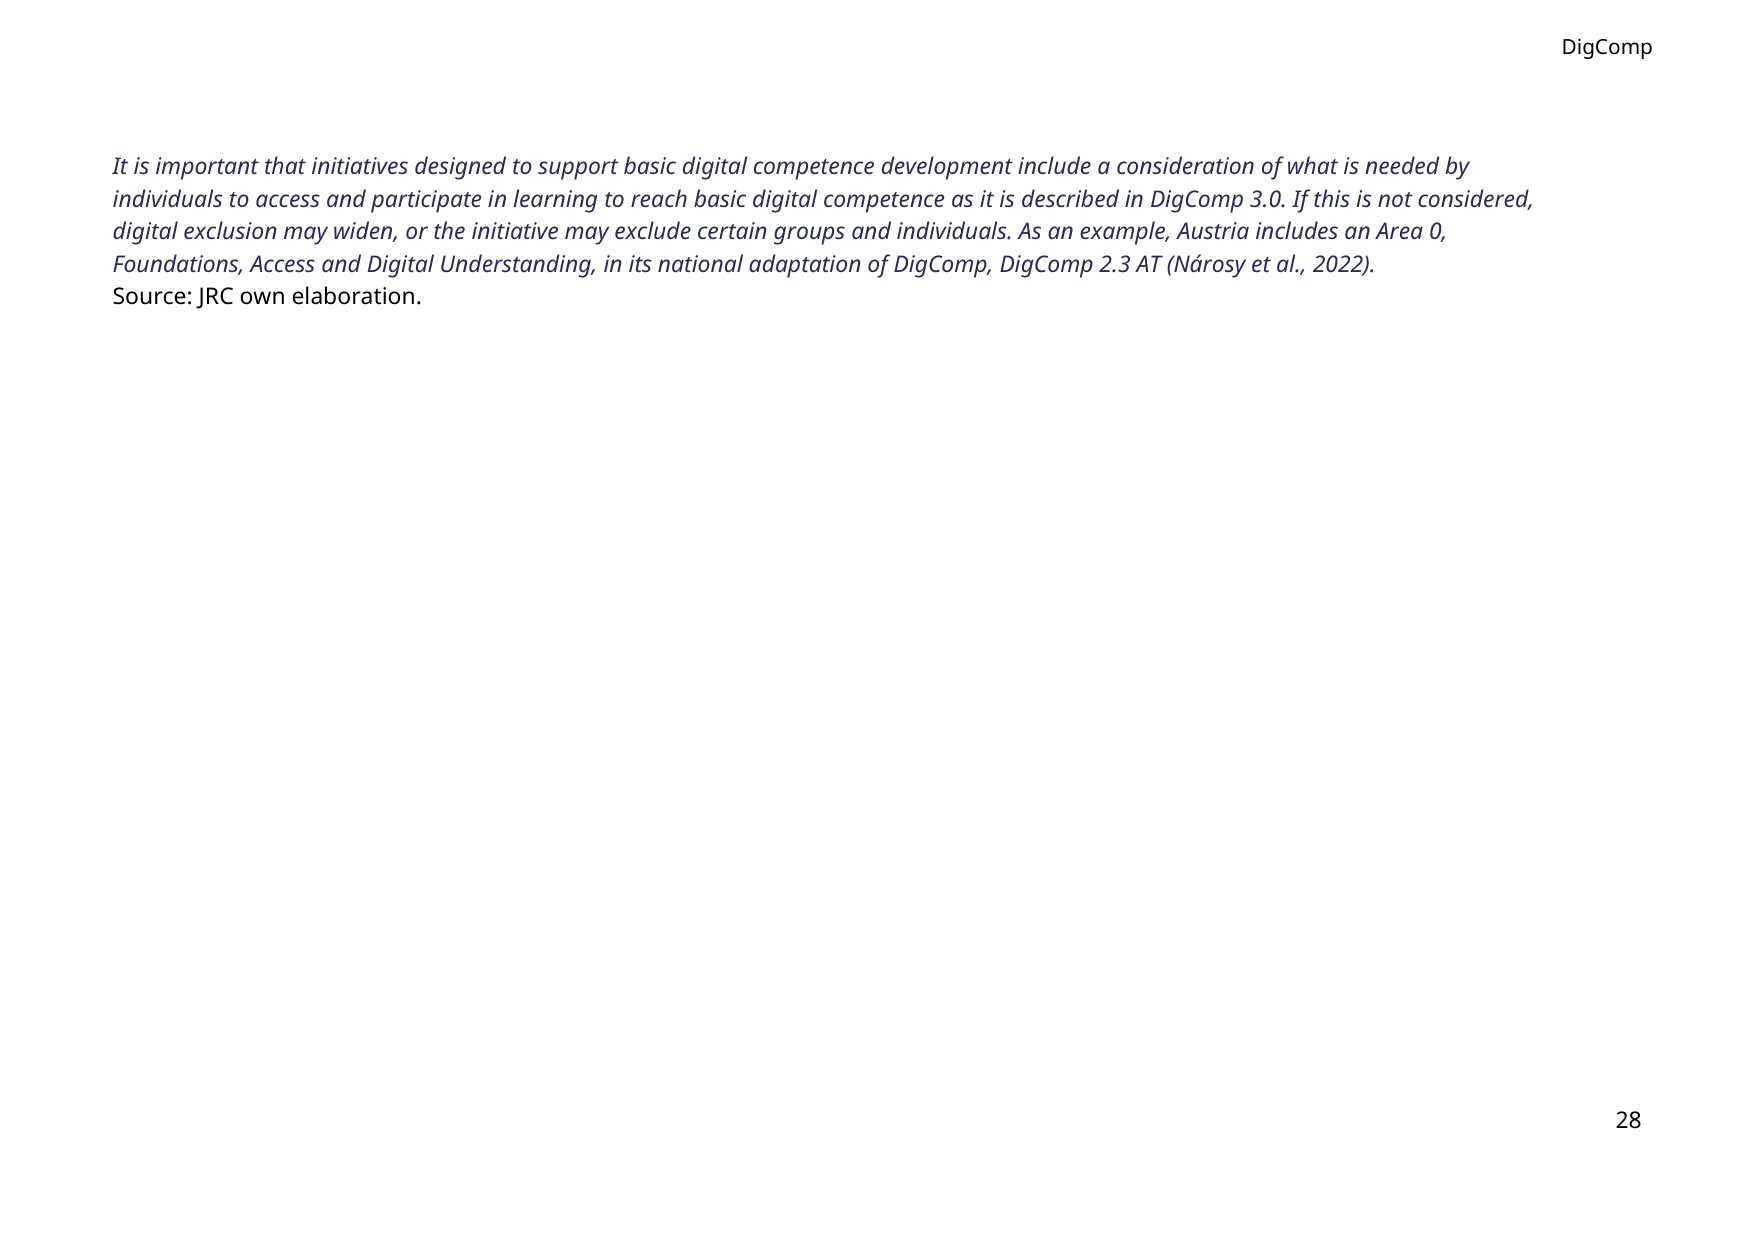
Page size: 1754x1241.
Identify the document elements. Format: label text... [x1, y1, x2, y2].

text It is important that initiatives designed to support basic digital competence development include a consideration of what is needed by individuals to access and participate in learning to reach basic digital competence as it is described in DigComp 3.0. If this is not considered, digital exclusion may widen, or the initiative may exclude certain groups and individuals. As an example, Austria includes an Area 0, Foundations, Access and Digital Understanding, in its national adaptation of DigComp, DigComp 2.3 AT (Nárosy et al., 2022). [112, 150, 1559, 279]
text Source: JRC own elaboration. [112, 280, 1641, 311]
